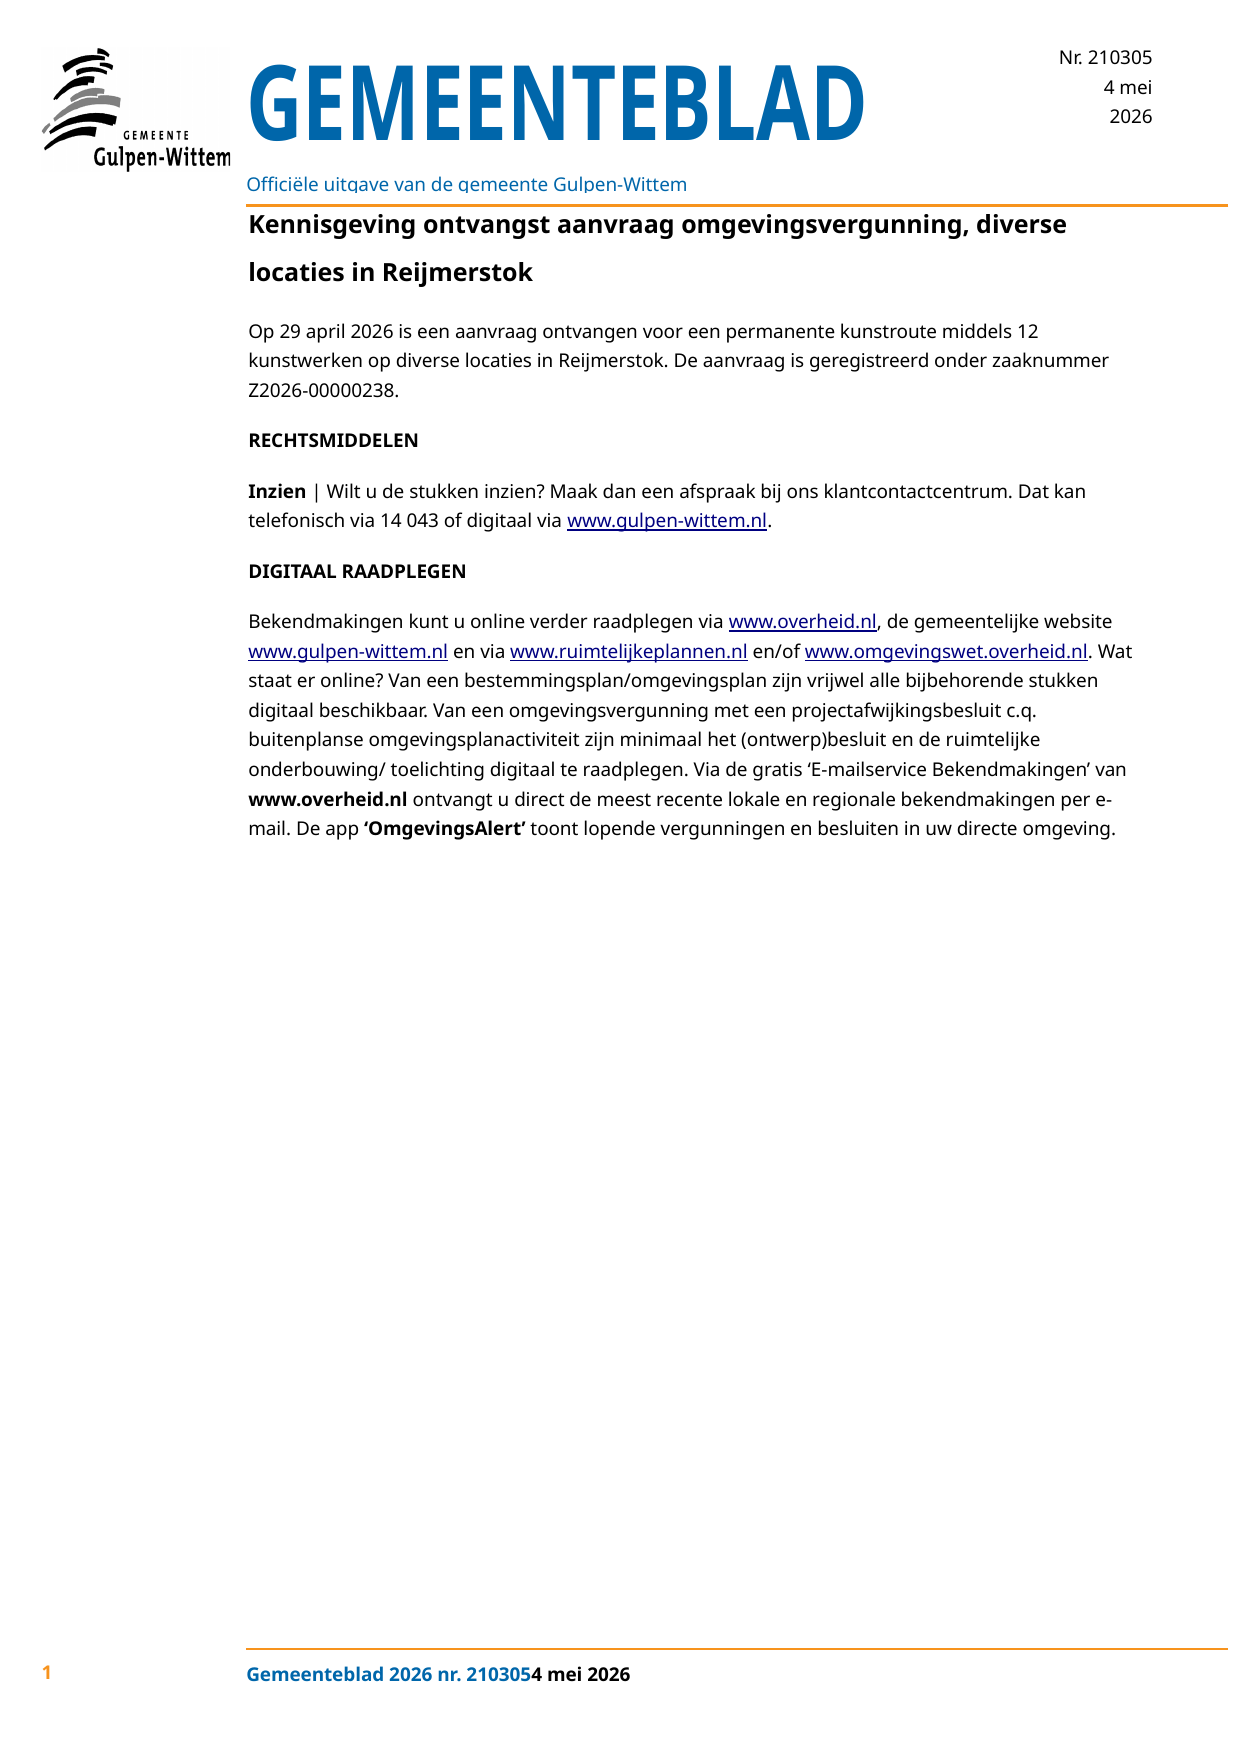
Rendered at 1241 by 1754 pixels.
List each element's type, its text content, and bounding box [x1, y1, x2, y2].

text Kennisgeving ontvangst aanvraag omgevingsvergunning, diverse locaties in Reijmerstok [248, 207, 1152, 288]
text Inzien | Wilt u de stukken inzien? Maak dan een afspraak bij ons klantcontactcentrum. Dat kan telefonisch via 14 043 of digitaal via www.gulpen-wittem.nl. [248, 478, 1152, 533]
picture [41, 47, 231, 172]
text Bekendmakingen kunt u online verder raadplegen via www.overheid.nl, de gemeentelijke website www.gulpen-wittem.nl en via www.ruimtelijkeplannen.nl en/of www.omgevingswet.overheid.nl. Wat staat er online? Van een bestemmingsplan/omgevingsplan zijn vrijwel alle bijbehorende stukken digitaal beschikbaar. Van een omgevingsvergunning met een projectafwijkingsbesluit c.q. buitenplanse omgevingsplanactiviteit zijn minimaal het (ontwerp)besluit en de ruimtelijke onderbouwing/ toelichting digitaal te raadplegen. Via de gratis ‘E-mailservice Bekendmakingen’ van www.overheid.nl ontvangt u direct de meest recente lokale en regionale bekendmakingen per e-mail. De app ‘OmgevingsAlert’ toont lopende vergunningen en besluiten in uw directe omgeving. [248, 608, 1152, 841]
text DIGITAAL RAADPLEGEN [248, 558, 1152, 584]
text RECHTSMIDDELEN [248, 427, 1152, 453]
text Op 29 april 2026 is een aanvraag ontvangen voor een permanente kunstroute middels 12 kunstwerken op diverse locaties in Reijmerstok. De aanvraag is geregistreerd onder zaaknummer Z2026-00000238. [248, 318, 1152, 403]
